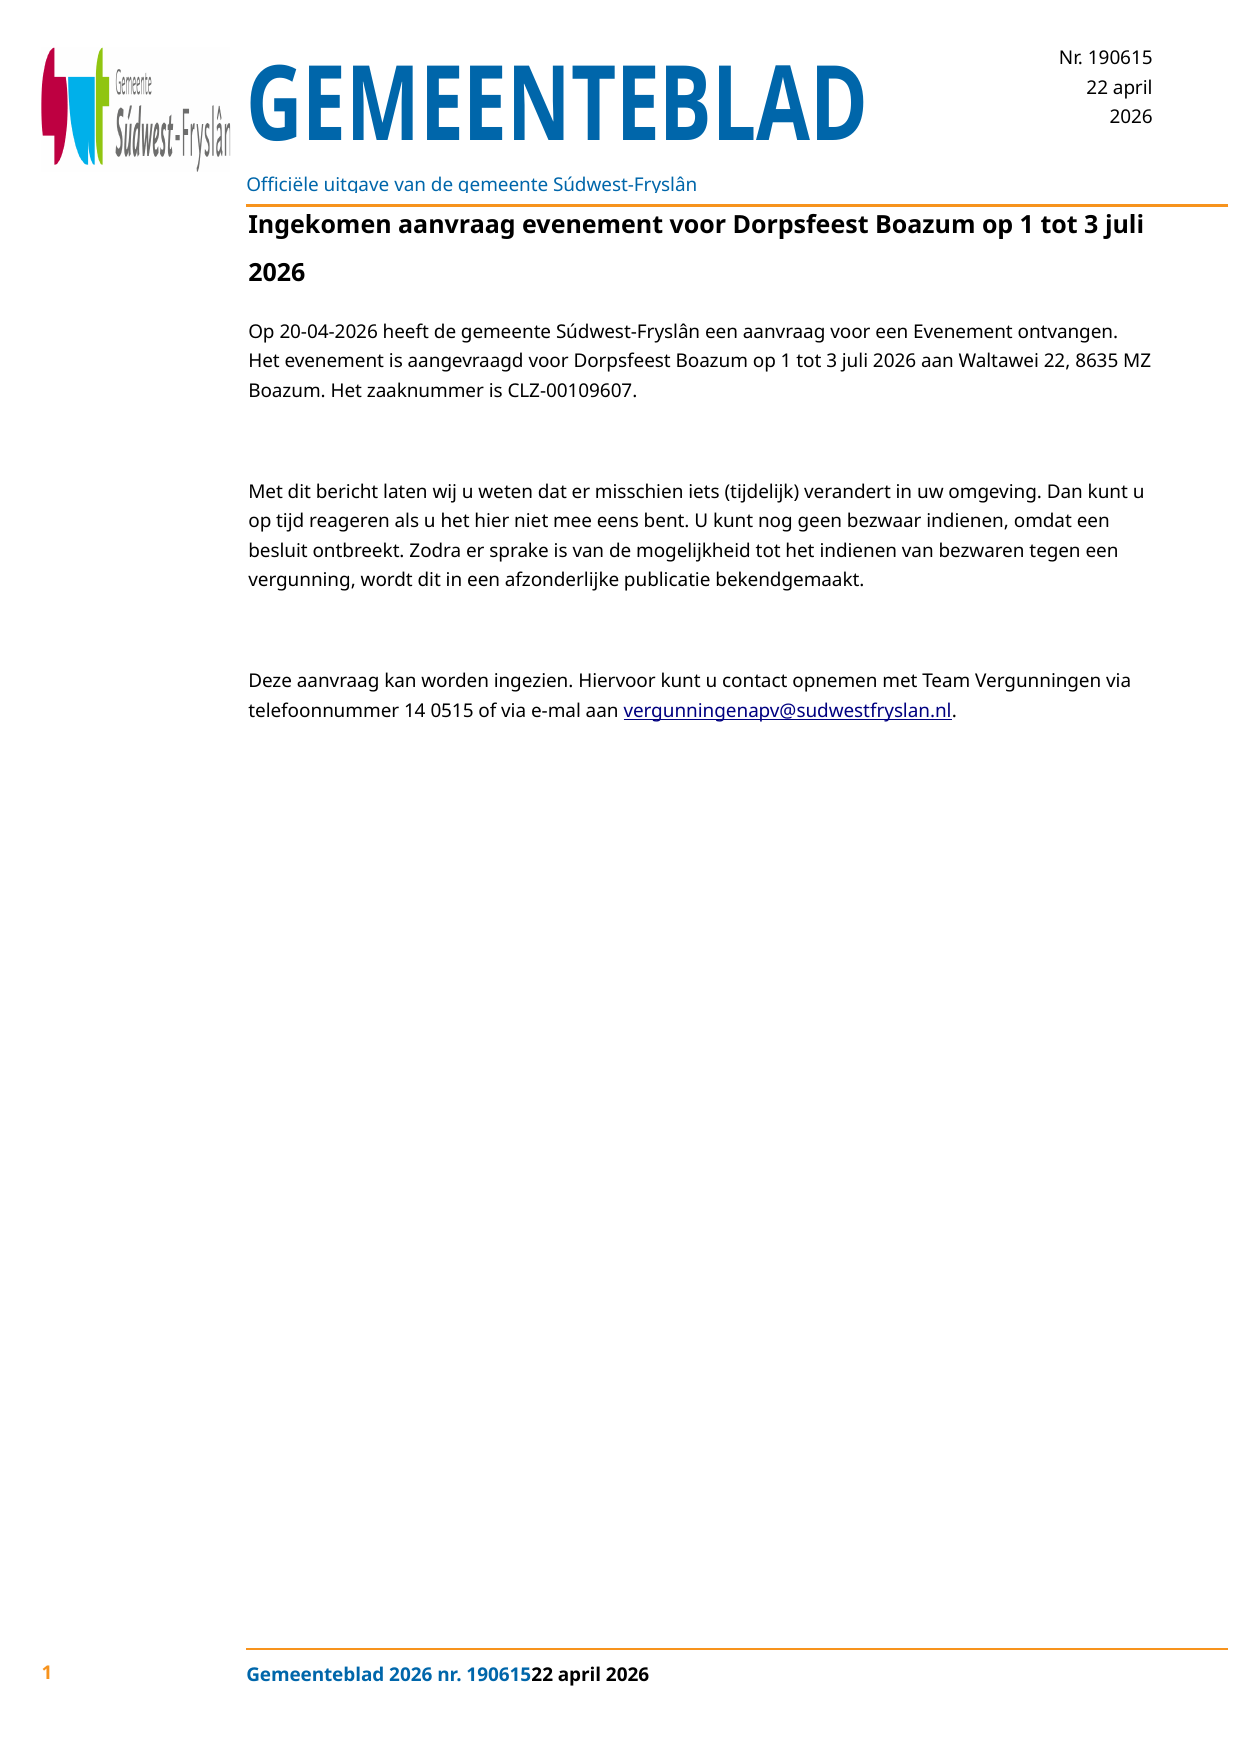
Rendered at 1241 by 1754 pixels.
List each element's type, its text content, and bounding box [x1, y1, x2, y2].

text Deze aanvraag kan worden ingezien. Hiervoor kunt u contact opnemen met Team Vergunningen via telefoonnummer 14 0515 of via e-mal aan vergunningenapv@sudwestfryslan.nl. [248, 667, 1152, 723]
text Op 20-04-2026 heeft de gemeente Súdwest-Fryslân een aanvraag voor een Evenement ontvangen. Het evenement is aangevraagd voor Dorpsfeest Boazum op 1 tot 3 juli 2026 aan Waltawei 22, 8635 MZ Boazum. Het zaaknummer is CLZ-00109607. [248, 318, 1152, 403]
picture [41, 47, 231, 172]
text Met dit bericht laten wij u weten dat er misschien iets (tijdelijk) verandert in uw omgeving. Dan kunt u op tijd reageren als u het hier niet mee eens bent. U kunt nog geen bezwaar indienen, omdat een besluit ontbreekt. Zodra er sprake is van de mogelijkheid tot het indienen van bezwaren tegen een vergunning, wordt dit in een afzonderlijke publicatie bekendgemaakt. [248, 478, 1152, 592]
text Ingekomen aanvraag evenement voor Dorpsfeest Boazum op 1 tot 3 juli 2026 [248, 207, 1152, 288]
